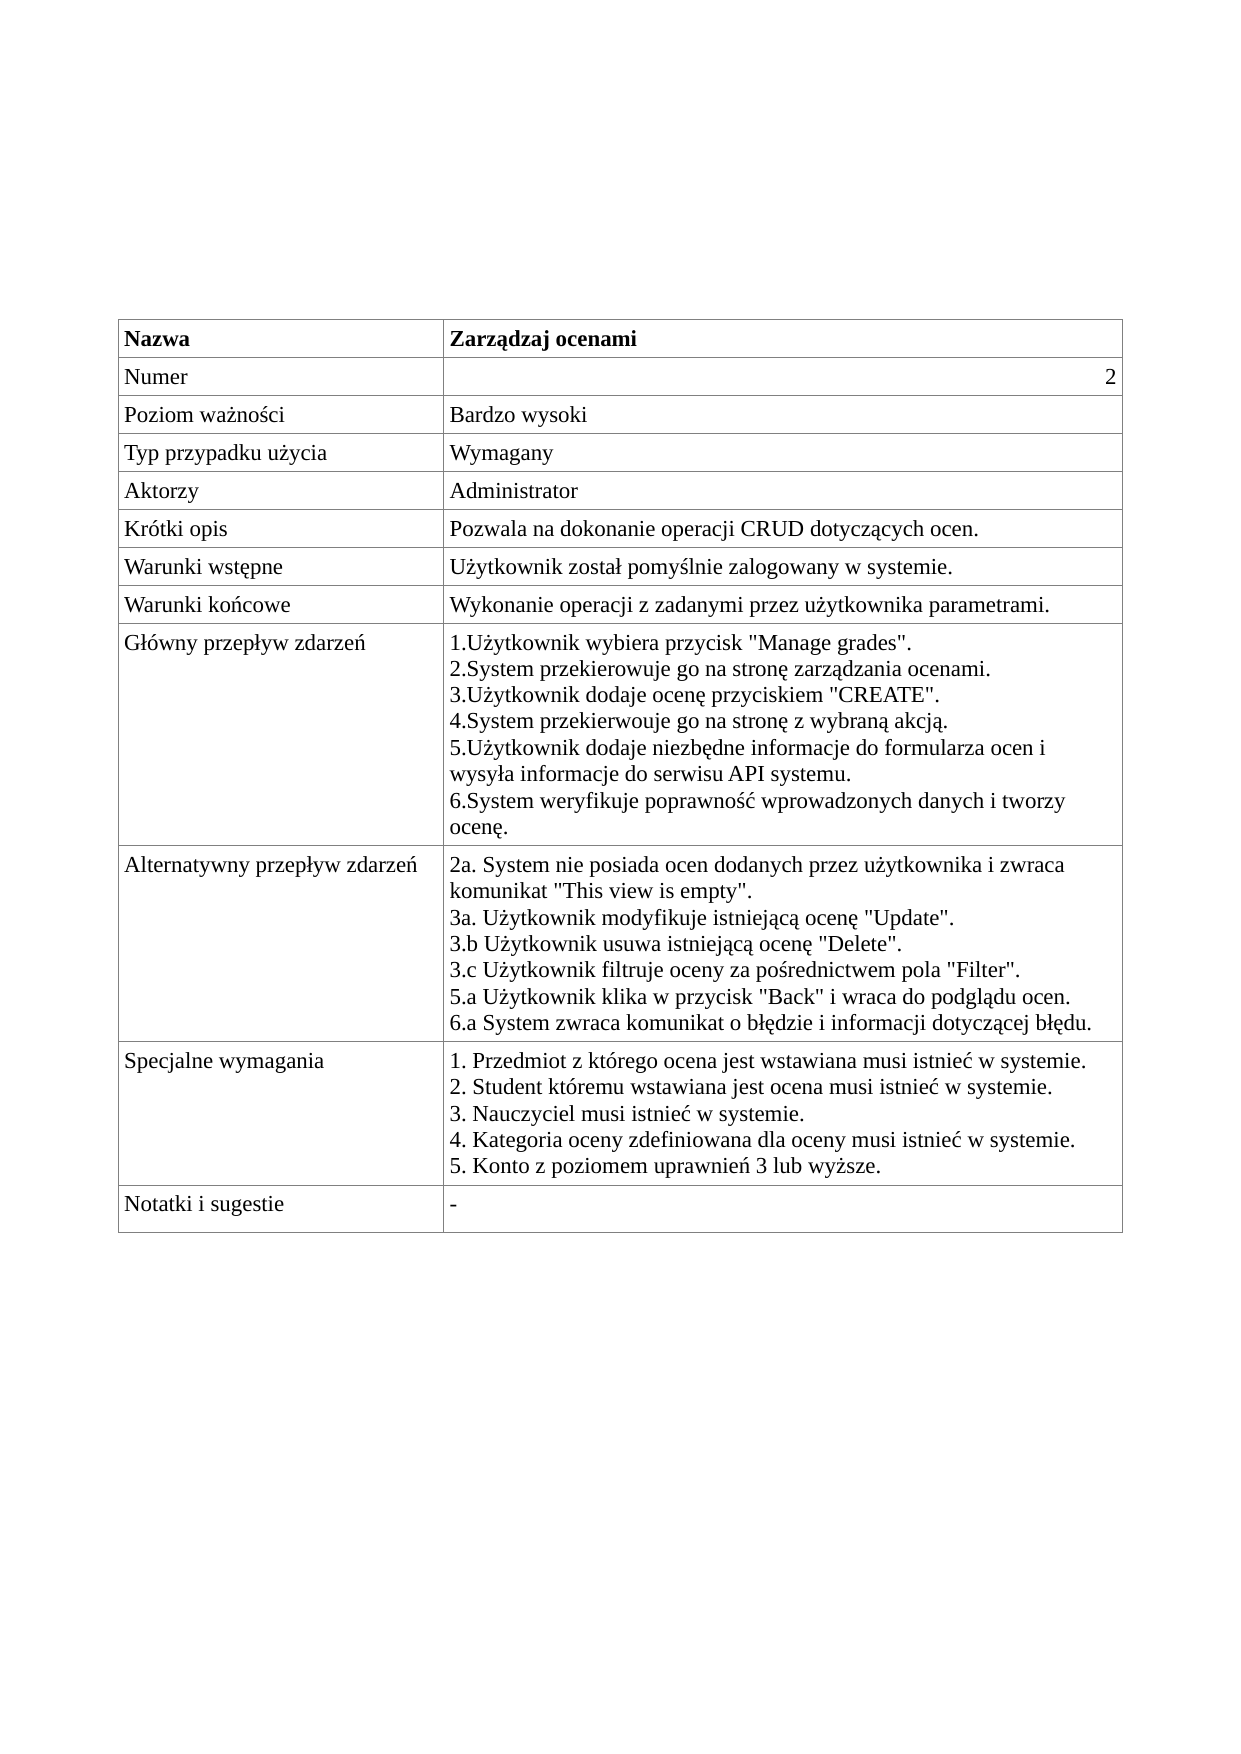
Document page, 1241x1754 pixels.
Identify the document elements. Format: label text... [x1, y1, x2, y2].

table_cell Notatki i sugestie [119, 1186, 443, 1232]
table_cell Aktorzy [119, 472, 443, 509]
table_cell Wymagany [444, 434, 1122, 471]
table_cell Warunki wstępne [119, 548, 443, 585]
table_cell Alternatywny przepływ zdarzeń [119, 846, 443, 1041]
table_cell Typ przypadku użycia [119, 434, 443, 471]
table_cell 1. Przedmiot z którego ocena jest wstawiana musi istnieć w systemie. 2. Student któremu wstawiana jest ocena musi istnieć w systemie. 3. Nauczyciel musi istnieć w systemie. 4. Kategoria oceny zdefiniowana dla oceny musi istnieć w systemie. 5. Konto z poziomem uprawnień 3 lub wyższe. [444, 1042, 1122, 1184]
table_cell Administrator [444, 472, 1122, 509]
table_cell Poziom ważności [119, 396, 443, 433]
table_cell 1.Użytkownik wybiera przycisk "Manage grades". 2.System przekierowuje go na stronę zarządzania ocenami. 3.Użytkownik dodaje ocenę przyciskiem "CREATE". 4.System przekierwouje go na stronę z wybraną akcją. 5.Użytkownik dodaje niezbędne informacje do formularza ocen i wysyła informacje do serwisu API systemu. 6.System weryfikuje poprawność wprowadzonych danych i tworzy ocenę. [444, 624, 1122, 845]
table_cell 2 [444, 358, 1122, 395]
table_cell Bardzo wysoki [444, 396, 1122, 433]
table_cell Krótki opis [119, 510, 443, 547]
table_cell Warunki końcowe [119, 586, 443, 623]
table_cell 2a. System nie posiada ocen dodanych przez użytkownika i zwraca komunikat "This view is empty". 3a. Użytkownik modyfikuje istniejącą ocenę "Update". 3.b Użytkownik usuwa istniejącą ocenę "Delete". 3.c Użytkownik filtruje oceny za pośrednictwem pola "Filter". 5.a Użytkownik klika w przycisk "Back" i wraca do podglądu ocen. 6.a System zwraca komunikat o błędzie i informacji dotyczącej błędu. [444, 846, 1122, 1041]
table_cell Numer [119, 358, 443, 395]
table_cell - [444, 1186, 1122, 1232]
table_cell Specjalne wymagania [119, 1042, 443, 1184]
table_header Nazwa [119, 320, 443, 357]
table_cell Główny przepływ zdarzeń [119, 624, 443, 845]
table_cell Użytkownik został pomyślnie zalogowany w systemie. [444, 548, 1122, 585]
table_header Zarządzaj ocenami [444, 320, 1122, 357]
table_cell Pozwala na dokonanie operacji CRUD dotyczących ocen. [444, 510, 1122, 547]
table_cell Wykonanie operacji z zadanymi przez użytkownika parametrami. [444, 586, 1122, 623]
